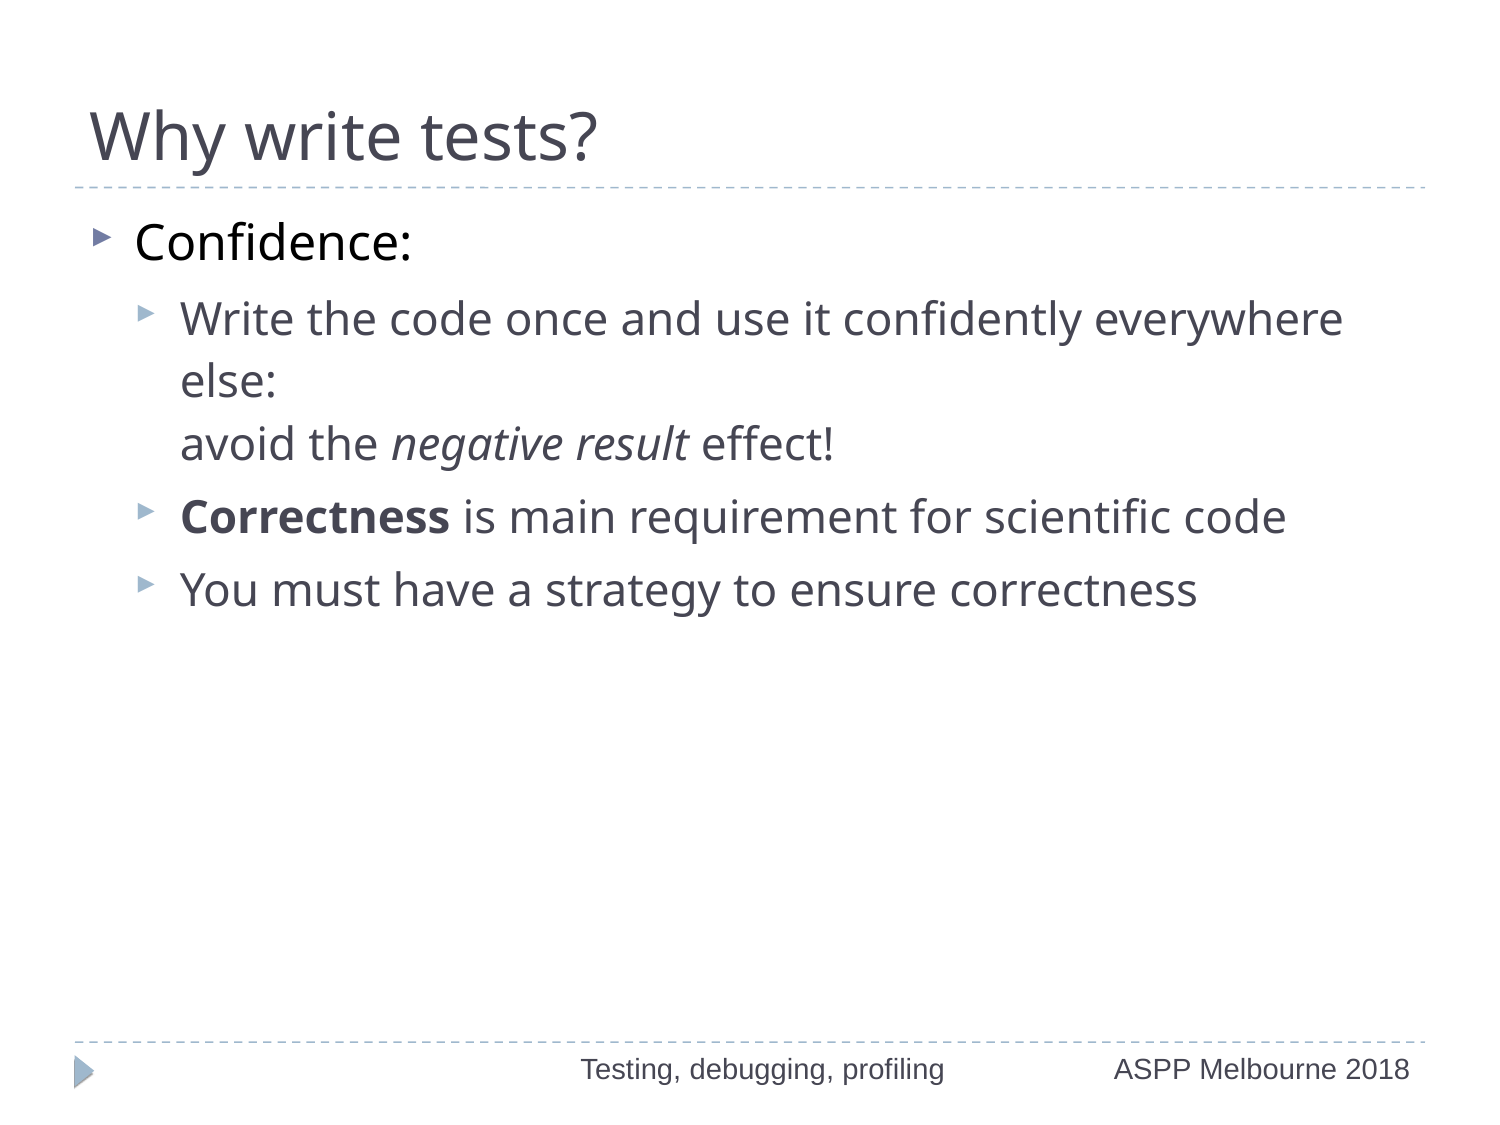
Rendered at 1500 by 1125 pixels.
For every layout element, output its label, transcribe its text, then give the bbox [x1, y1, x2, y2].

list Confidence: Write the code once and use it confidently everywhere else: avoid the negative result effect! Correctness is main requirement for scientific code You must have a strategy to ensure correctness [75, 200, 1425, 1010]
footer Testing, debugging, profiling [475, 1042, 1051, 1103]
title Why write tests? [75, 24, 1425, 188]
slide_number ASPP Melbourne 2018 [1051, 1042, 1426, 1103]
